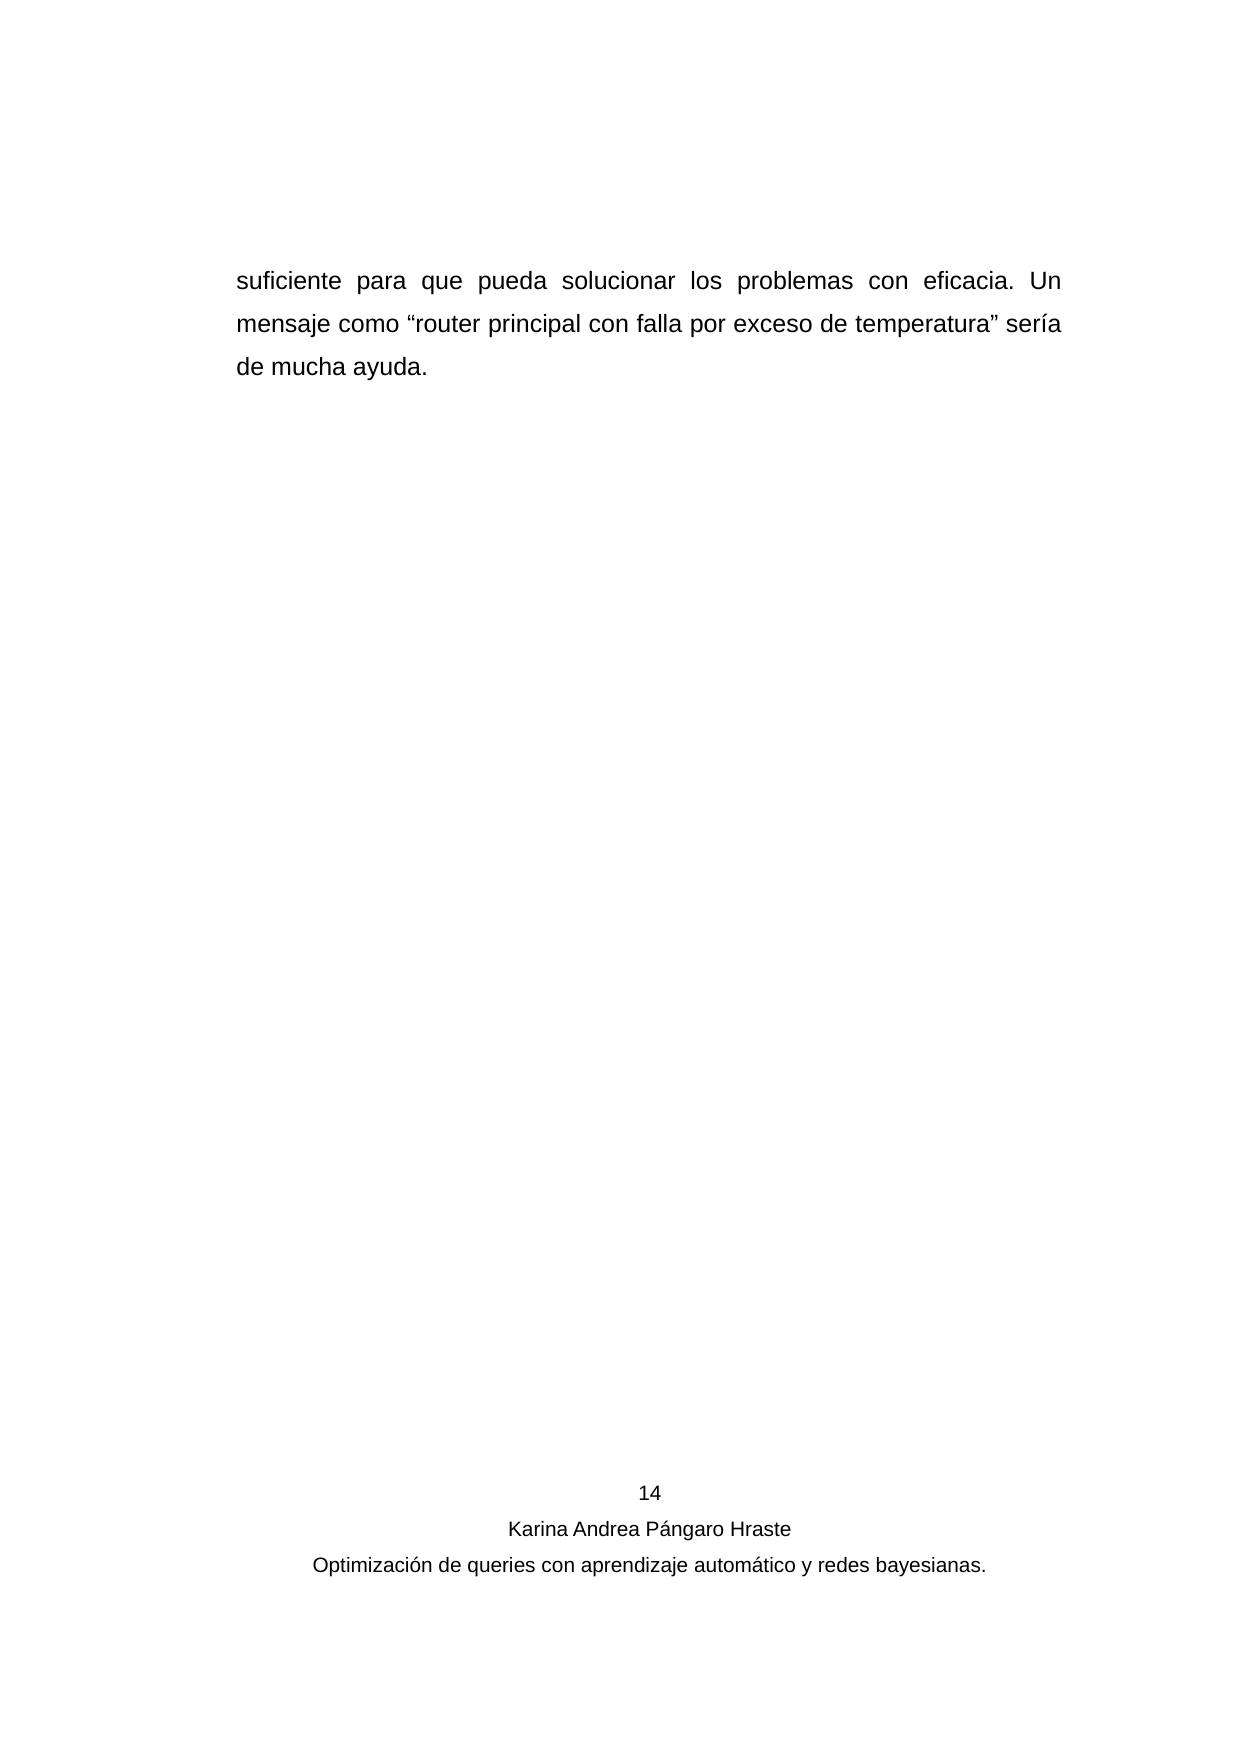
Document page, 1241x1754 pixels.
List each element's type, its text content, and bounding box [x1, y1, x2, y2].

text suficiente para que pueda solucionar los problemas con eficacia. Un mensaje como “router principal con falla por exceso de temperatura” sería de mucha ayuda. [236, 266, 1063, 381]
